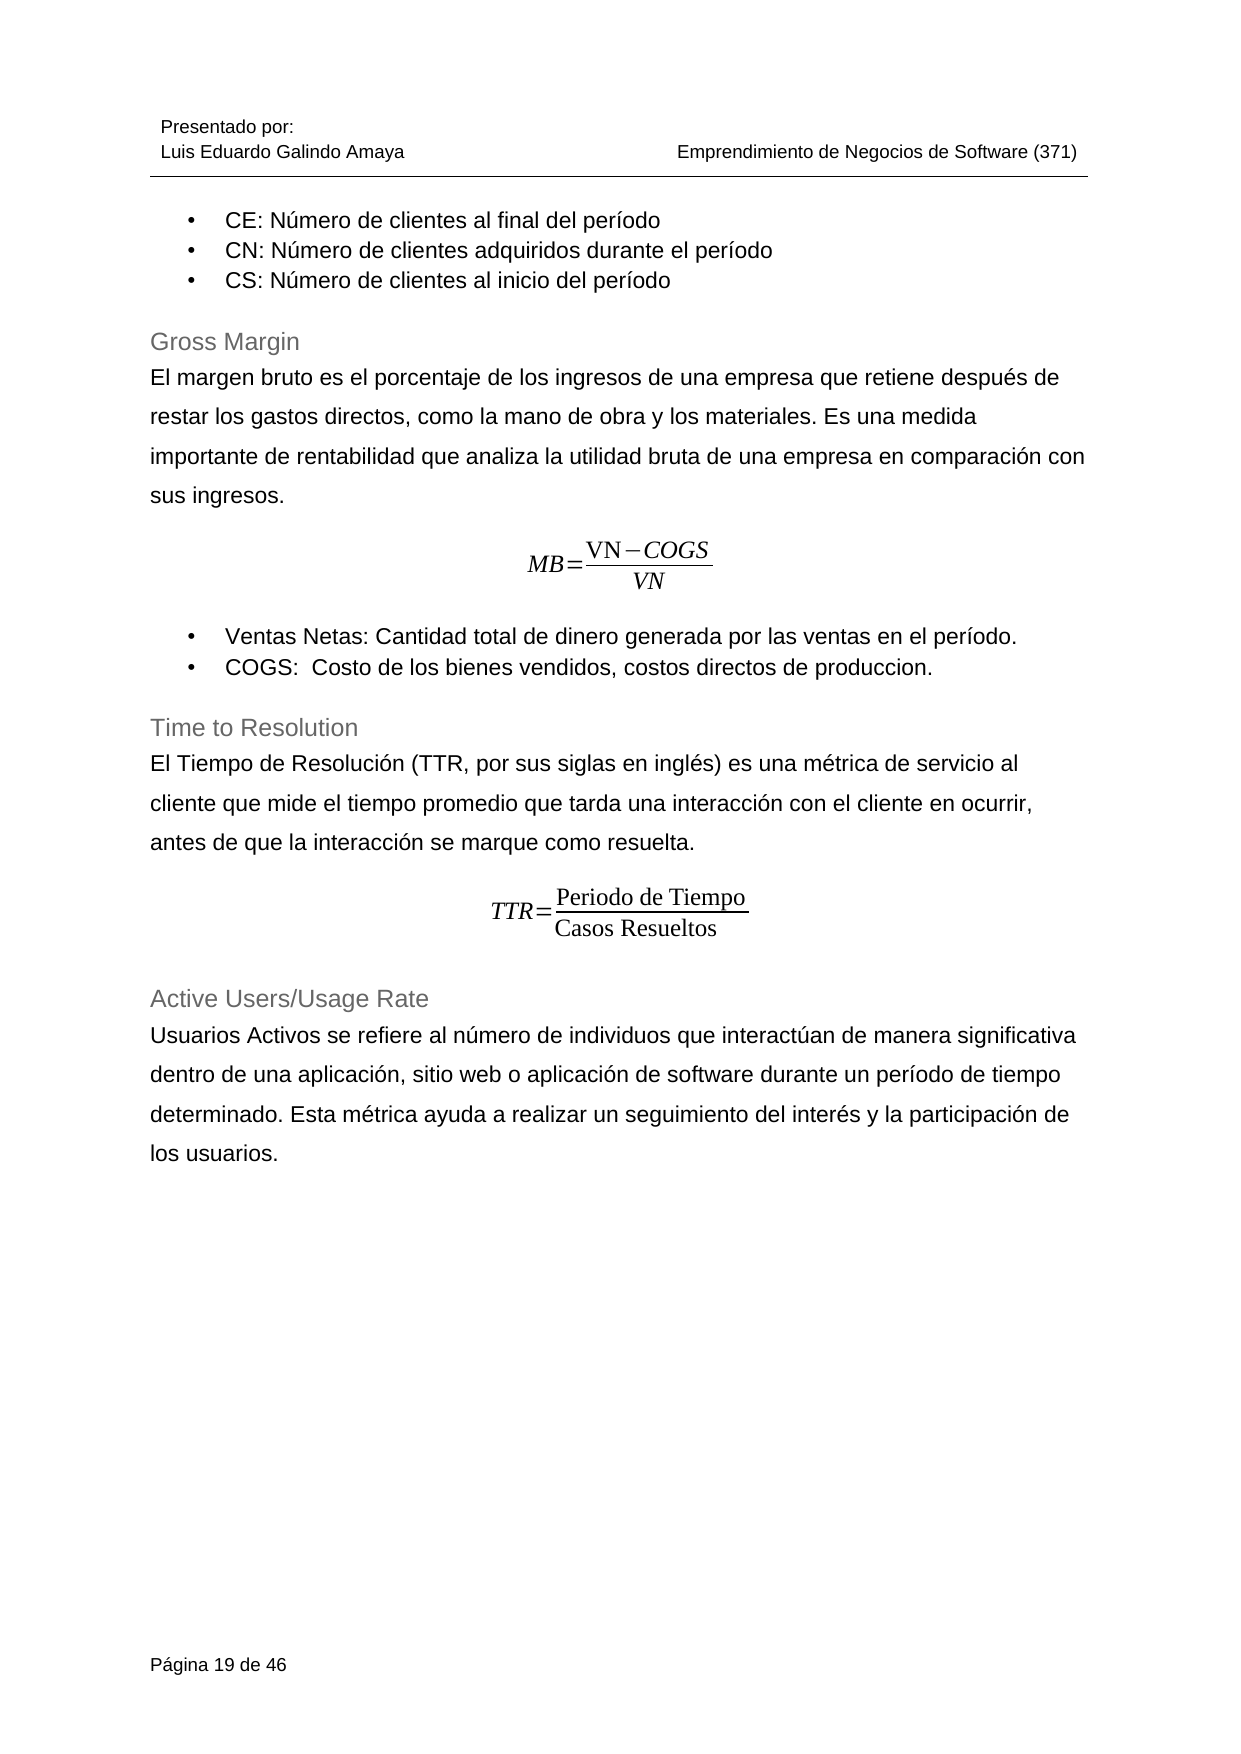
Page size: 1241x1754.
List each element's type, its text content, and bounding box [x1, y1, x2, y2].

list CN: Número de clientes adquiridos durante el período [187, 237, 1090, 263]
text El Tiempo de Resolución (TTR, por sus siglas en inglés) es una métrica de servicio al cliente que mide el tiempo promedio que tarda una interacción con el cliente en ocurrir, antes de que la interacción se marque como resuelta. [150, 750, 1090, 855]
list CE: Número de clientes al final del período [187, 207, 1090, 233]
text El margen bruto es el porcentaje de los ingresos de una empresa que retiene después de restar los gastos directos, como la mano de obra y los materiales. Es una medida importante de rentabilidad que analiza la utilidad bruta de una empresa en comparación con sus ingresos. [150, 364, 1090, 508]
list CS: Número de clientes al inicio del período [187, 267, 1090, 294]
subtitle Gross Margin [150, 327, 1090, 355]
list COGS: Costo de los bienes vendidos, costos directos de produccion. [187, 653, 1090, 680]
text Usuarios Activos se refiere al número de individuos que interactúan de manera significativa dentro de una aplicación, sitio web o aplicación de software durante un período de tiempo determinado. Esta métrica ayuda a realizar un seguimiento del interés y la participación de los usuarios. [150, 1022, 1090, 1166]
subtitle Time to Resolution [150, 713, 1090, 742]
list Ventas Netas: Cantidad total de dinero generada por las ventas en el período. [187, 623, 1090, 650]
subtitle Active Users/Usage Rate [150, 984, 1090, 1013]
